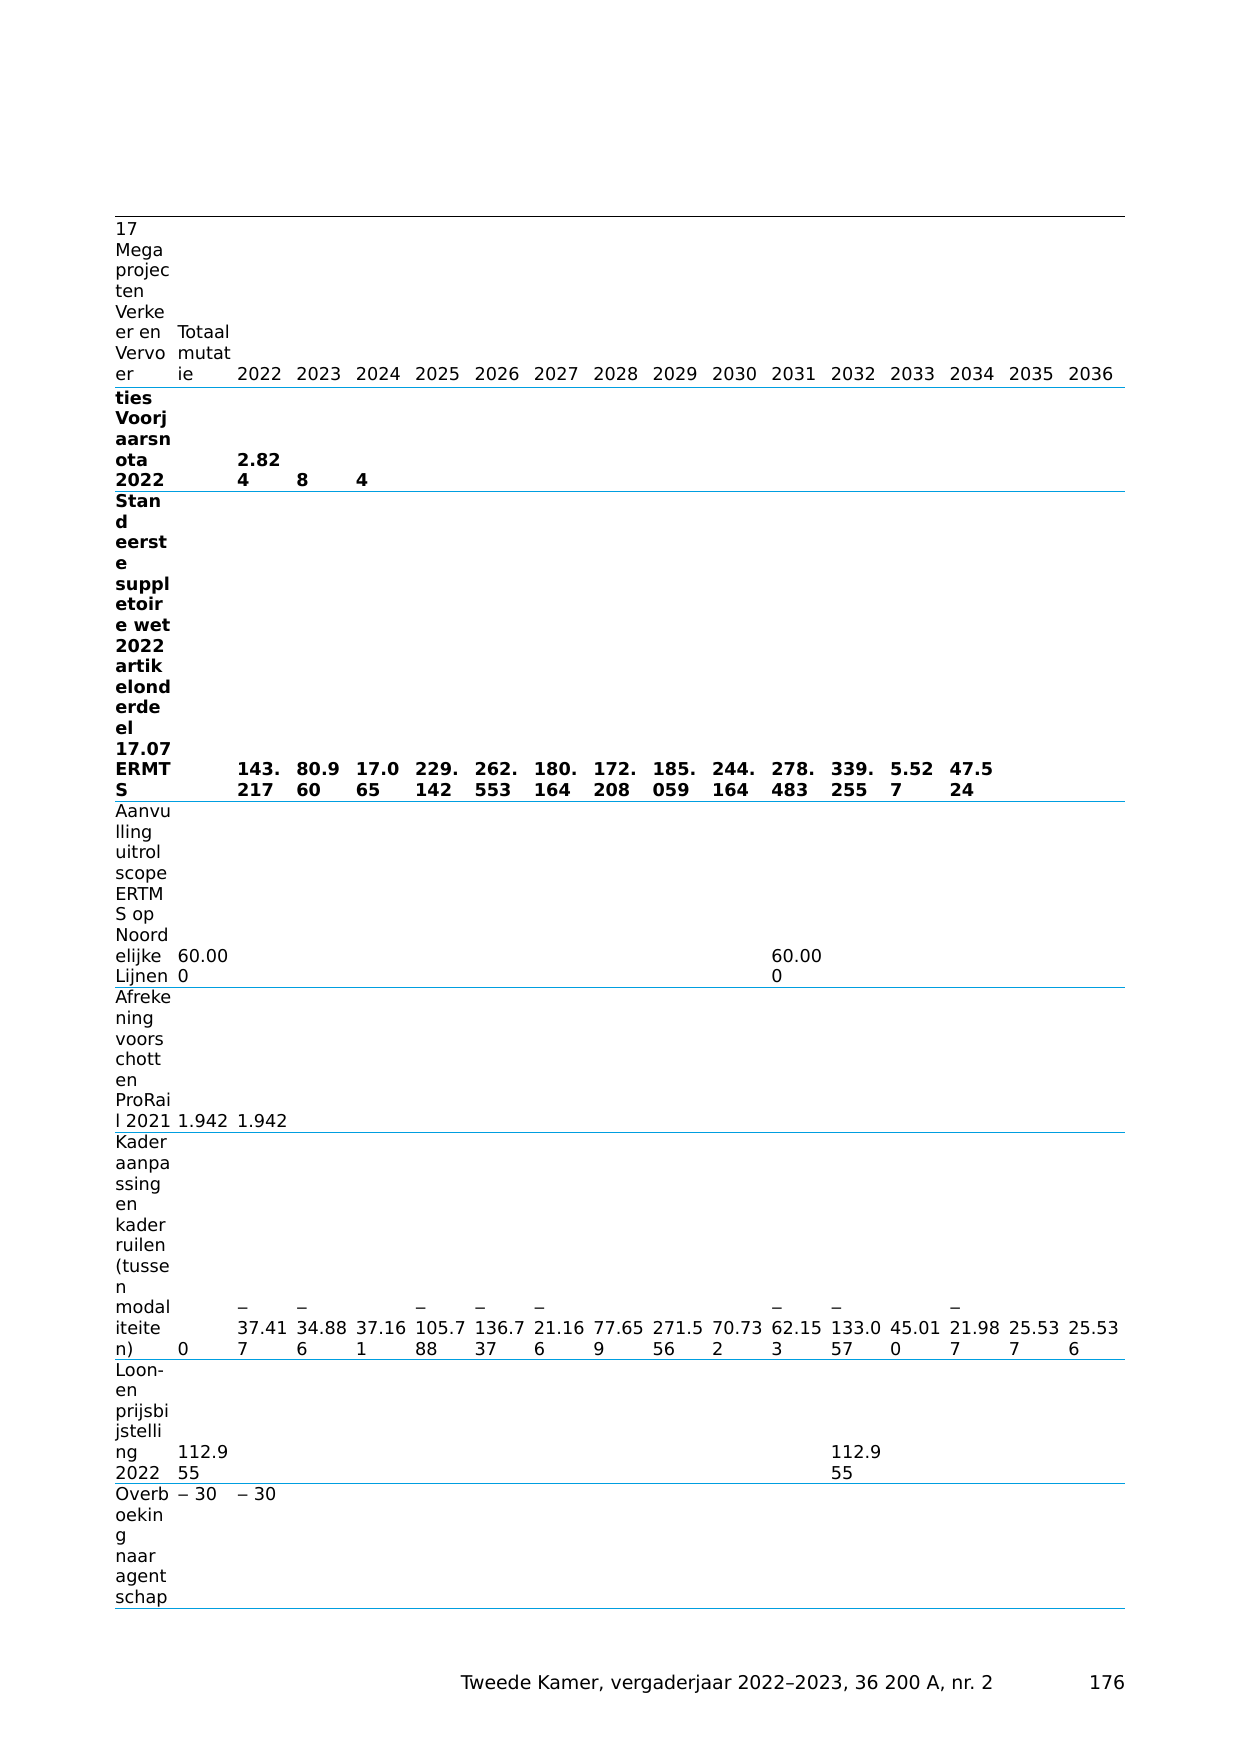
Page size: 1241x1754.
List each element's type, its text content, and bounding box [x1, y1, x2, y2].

table_cell Aanvulling uitrol scope ERTMS op Noordelijke Lijnen [115, 802, 174, 987]
table_cell [946, 988, 1006, 1132]
table_cell 77.659 [590, 1133, 649, 1359]
table_cell [471, 388, 531, 491]
table_cell [828, 388, 887, 491]
table_cell 80.960 [293, 492, 353, 801]
table_cell [471, 1484, 531, 1608]
table_cell [1006, 802, 1065, 987]
table_cell [768, 1360, 828, 1483]
table_cell [531, 988, 590, 1132]
table_cell [709, 1484, 768, 1608]
table_cell [1006, 492, 1065, 801]
table_cell ‒ 21.987 [946, 1133, 1006, 1359]
table_cell 17 Megaprojecten Verkeer en Vervoer [115, 217, 174, 387]
table_cell [531, 1360, 590, 1483]
table_cell ‒ 34.886 [293, 1133, 353, 1359]
table_cell 2035 [1006, 217, 1065, 387]
table_cell [946, 388, 1006, 491]
table_cell [1006, 1484, 1065, 1608]
table_cell [471, 1360, 531, 1483]
table_cell [1065, 1360, 1125, 1483]
table_cell [887, 1360, 946, 1483]
table_cell 45.010 [887, 1133, 946, 1359]
table_cell [293, 1360, 353, 1483]
table_cell 25.537 [1006, 1133, 1065, 1359]
table_cell 112.955 [828, 1360, 887, 1483]
table_cell [353, 988, 412, 1132]
table_cell 2024 [353, 217, 412, 387]
table_cell [946, 1360, 1006, 1483]
table_cell [709, 988, 768, 1132]
table_cell 2.824 [234, 388, 293, 491]
table_cell [650, 1484, 709, 1608]
table_cell [1065, 492, 1125, 801]
table_cell [353, 802, 412, 987]
table_cell [471, 802, 531, 987]
table_cell [887, 802, 946, 987]
table_cell [946, 802, 1006, 987]
table_cell [828, 1484, 887, 1608]
table_cell 1.942 [234, 988, 293, 1132]
table_cell [590, 1360, 649, 1483]
table_cell [1006, 988, 1065, 1132]
table_cell 2034 [946, 217, 1006, 387]
table_cell [412, 1360, 471, 1483]
table_cell [234, 802, 293, 987]
table_cell [1006, 388, 1065, 491]
table_cell [293, 802, 353, 987]
table_cell 17.065 [353, 492, 412, 801]
table_cell [1065, 388, 1125, 491]
table_cell [293, 1484, 353, 1608]
table_cell [412, 802, 471, 987]
table_cell 4 [353, 388, 412, 491]
table_cell 47.524 [946, 492, 1006, 801]
table_cell [412, 988, 471, 1132]
table_cell 2036 [1065, 217, 1125, 387]
table_cell 2033 [887, 217, 946, 387]
table_cell 2032 [828, 217, 887, 387]
table_cell 262.553 [471, 492, 531, 801]
table_cell [650, 1360, 709, 1483]
table_cell 271.556 [650, 1133, 709, 1359]
table_cell [650, 388, 709, 491]
table_cell Afrekening voorschotten ProRail 2021 [115, 988, 174, 1132]
table_cell 112.955 [175, 1360, 234, 1483]
table_cell ‒ 105.788 [412, 1133, 471, 1359]
table_cell 2022 [234, 217, 293, 387]
table_cell [768, 1484, 828, 1608]
table_cell [650, 988, 709, 1132]
table_cell [234, 1360, 293, 1483]
table_cell Overboeking naar agentschap [115, 1484, 174, 1608]
table_cell [412, 1484, 471, 1608]
table_cell [1006, 1360, 1065, 1483]
table_cell ‒ 37.417 [234, 1133, 293, 1359]
table_cell [175, 388, 234, 491]
table_cell [828, 988, 887, 1132]
table_cell 1.942 [175, 988, 234, 1132]
table_cell [768, 388, 828, 491]
table_cell 2027 [531, 217, 590, 387]
table_cell ‒ 62.153 [768, 1133, 828, 1359]
table_cell [531, 388, 590, 491]
table_cell ties Voorjaarsnota 2022 [115, 388, 174, 491]
table_cell 37.161 [353, 1133, 412, 1359]
table_cell 2029 [650, 217, 709, 387]
table_cell [709, 388, 768, 491]
table_cell [1065, 988, 1125, 1132]
table_cell 2028 [590, 217, 649, 387]
table_cell [353, 1484, 412, 1608]
table_cell [1065, 1484, 1125, 1608]
table_cell 25.536 [1065, 1133, 1125, 1359]
table_cell 2030 [709, 217, 768, 387]
table_cell ‒ 133.057 [828, 1133, 887, 1359]
table_cell Stand eerste suppletoire wet 2022 artikelonderdeel 17.07 ERMTS [115, 492, 174, 801]
table_cell [590, 388, 649, 491]
table_cell [828, 802, 887, 987]
table_header Tabel 72 Artikel 17 Megaprojecten verkeer en vervoer (bedragen x € 1.000) [115, 191, 1125, 216]
table_cell [887, 988, 946, 1132]
table_cell [590, 1484, 649, 1608]
table_cell 8 [293, 388, 353, 491]
table_cell 70.732 [709, 1133, 768, 1359]
table_cell [887, 388, 946, 491]
table_cell 172.208 [590, 492, 649, 801]
table_cell Totaal mutatie [175, 217, 234, 387]
table_cell [709, 1360, 768, 1483]
table_cell [887, 1484, 946, 1608]
table_cell 0 [175, 1133, 234, 1359]
table_cell ‒ 30 [234, 1484, 293, 1608]
table_cell 244.164 [709, 492, 768, 801]
table_cell 5.527 [887, 492, 946, 801]
table_cell 278.483 [768, 492, 828, 801]
table_cell 180.164 [531, 492, 590, 801]
table_cell 185.059 [650, 492, 709, 801]
table_cell [590, 988, 649, 1132]
table_cell [531, 802, 590, 987]
table_cell 2025 [412, 217, 471, 387]
table_cell Kaderaanpassing en kaderruilen (tussen modaliteiten) [115, 1133, 174, 1359]
table_cell 2031 [768, 217, 828, 387]
table_cell ‒ 21.166 [531, 1133, 590, 1359]
table_cell 2026 [471, 217, 531, 387]
table_cell [293, 988, 353, 1132]
table_cell 60.000 [768, 802, 828, 987]
table_cell [471, 988, 531, 1132]
table_cell [531, 1484, 590, 1608]
table_cell [353, 1360, 412, 1483]
table_cell ‒ 30 [175, 1484, 234, 1608]
table_cell [709, 802, 768, 987]
table_cell [175, 492, 234, 801]
table_cell 2023 [293, 217, 353, 387]
table_cell [946, 1484, 1006, 1608]
table_cell 60.000 [175, 802, 234, 987]
table_cell ‒ 136.737 [471, 1133, 531, 1359]
table_cell [412, 388, 471, 491]
table_cell [1065, 802, 1125, 987]
table_cell 229.142 [412, 492, 471, 801]
table_cell [650, 802, 709, 987]
table_cell Loon- en prijsbijstelling 2022 [115, 1360, 174, 1483]
table_cell [590, 802, 649, 987]
table_cell 339.255 [828, 492, 887, 801]
table_cell [768, 988, 828, 1132]
table_cell 143.217 [234, 492, 293, 801]
